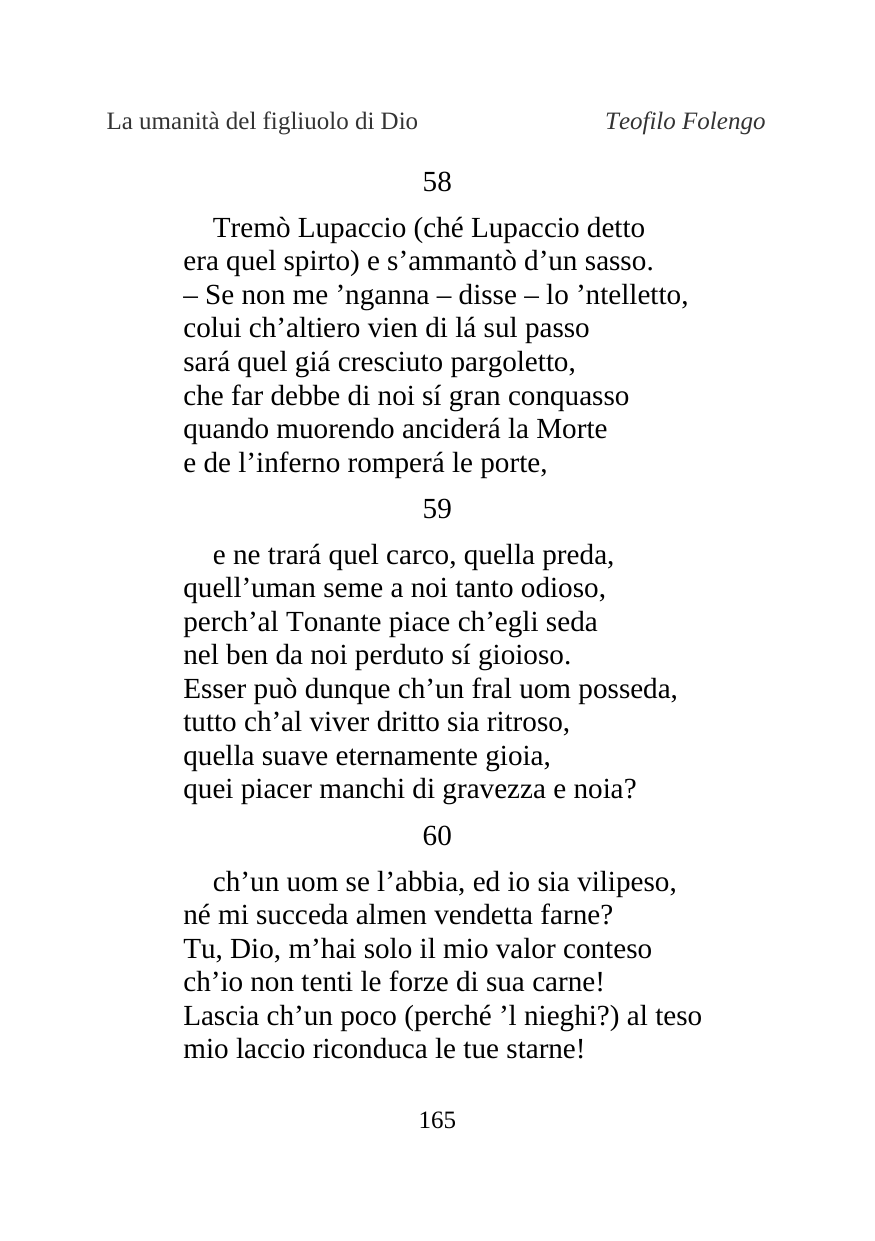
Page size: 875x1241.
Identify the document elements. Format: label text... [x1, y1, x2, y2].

text 58 [106, 164, 768, 197]
text e ne trará quel carco, quella preda, quell’uman seme a noi tanto odioso, perch’al Tonante piace ch’egli seda nel ben da noi perduto sí gioioso. Esser può dunque ch’un fral uom posseda, tutto ch’al viver dritto sia ritroso, quella suave eternamente gioia, quei piacer manchi di gravezza e noia? [183, 537, 768, 805]
text 59 [106, 491, 768, 524]
text 60 [106, 818, 768, 851]
text Tremò Lupaccio (ché Lupaccio detto era quel spirto) e s’ammantò d’un sasso. – Se non me ’nganna – disse – lo ’ntelletto, colui ch’altiero vien di lá sul passo sará quel giá cresciuto pargoletto, che far debbe di noi sí gran conquasso quando muorendo anciderá la Morte e de l’inferno romperá le porte, [183, 210, 768, 478]
text ch’un uom se l’abbia, ed io sia vilipeso, né mi succeda almen vendetta farne? Tu, Dio, m’hai solo il mio valor conteso ch’io non tenti le forze di sua carne! Lascia ch’un poco (perché ’l nieghi?) al teso mio laccio riconduca le tue starne! [183, 864, 768, 1065]
